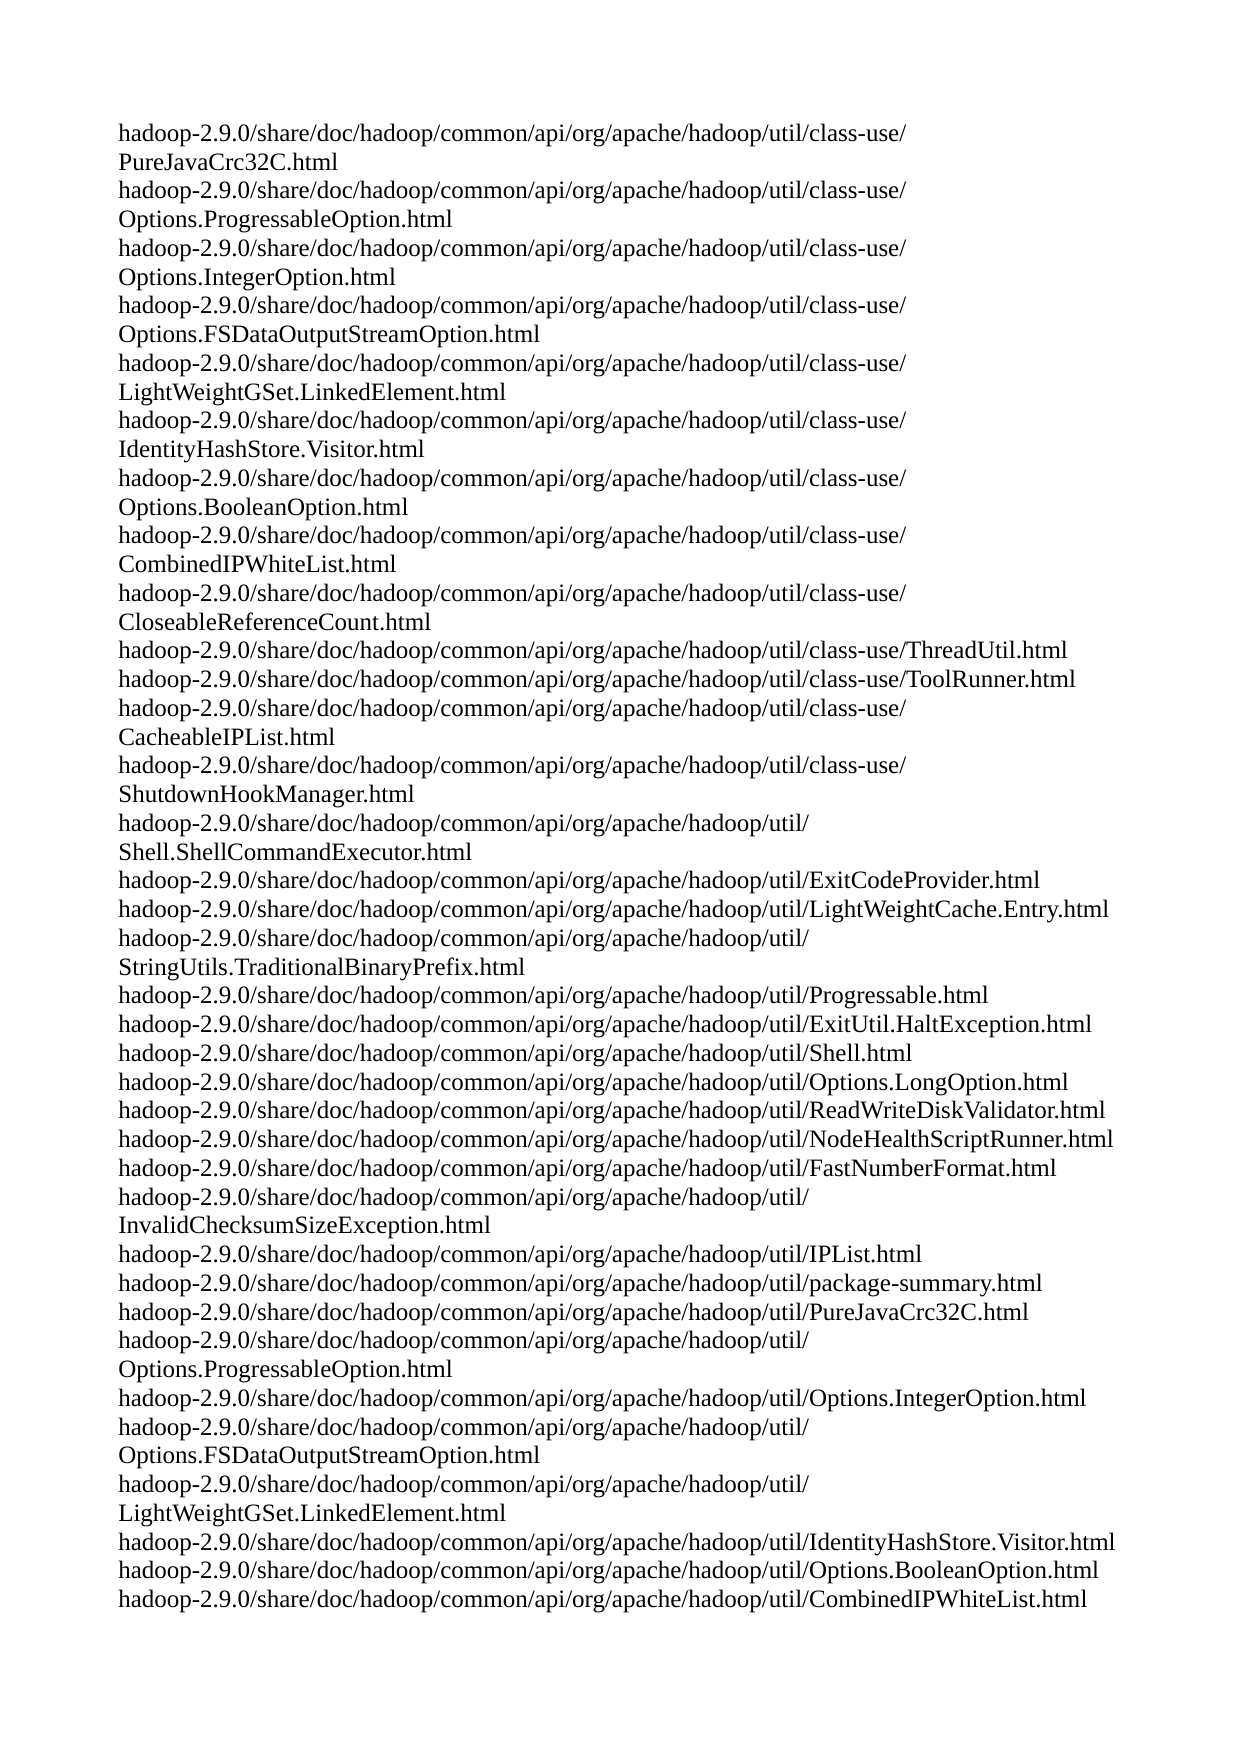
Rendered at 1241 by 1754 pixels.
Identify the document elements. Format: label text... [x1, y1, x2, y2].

text hadoop-2.9.0/share/doc/hadoop/common/api/org/apache/hadoop/util/class-use/ToolRunner.html [118, 664, 1122, 693]
text hadoop-2.9.0/share/doc/hadoop/common/api/org/apache/hadoop/util/class-use/ShutdownHookManager.html [118, 751, 1122, 808]
text hadoop-2.9.0/share/doc/hadoop/common/api/org/apache/hadoop/util/PureJavaCrc32C.html [118, 1297, 1122, 1326]
text hadoop-2.9.0/share/doc/hadoop/common/api/org/apache/hadoop/util/class-use/IdentityHashStore.Visitor.html [118, 406, 1122, 463]
text hadoop-2.9.0/share/doc/hadoop/common/api/org/apache/hadoop/util/ExitUtil.HaltException.html [118, 1009, 1122, 1038]
text hadoop-2.9.0/share/doc/hadoop/common/api/org/apache/hadoop/util/Progressable.html [118, 981, 1122, 1009]
text hadoop-2.9.0/share/doc/hadoop/common/api/org/apache/hadoop/util/ReadWriteDiskValidator.html [118, 1096, 1122, 1124]
text hadoop-2.9.0/share/doc/hadoop/common/api/org/apache/hadoop/util/class-use/Options.IntegerOption.html [118, 233, 1122, 291]
text hadoop-2.9.0/share/doc/hadoop/common/api/org/apache/hadoop/util/ExitCodeProvider.html [118, 866, 1122, 894]
text hadoop-2.9.0/share/doc/hadoop/common/api/org/apache/hadoop/util/IPList.html [118, 1239, 1122, 1268]
text hadoop-2.9.0/share/doc/hadoop/common/api/org/apache/hadoop/util/Options.BooleanOption.html [118, 1556, 1122, 1584]
text hadoop-2.9.0/share/doc/hadoop/common/api/org/apache/hadoop/util/class-use/LightWeightGSet.LinkedElement.html [118, 348, 1122, 406]
text hadoop-2.9.0/share/doc/hadoop/common/api/org/apache/hadoop/util/Options.ProgressableOption.html [118, 1326, 1122, 1383]
text hadoop-2.9.0/share/doc/hadoop/common/api/org/apache/hadoop/util/Shell.ShellCommandExecutor.html [118, 808, 1122, 866]
text hadoop-2.9.0/share/doc/hadoop/common/api/org/apache/hadoop/util/class-use/Options.BooleanOption.html [118, 463, 1122, 521]
text hadoop-2.9.0/share/doc/hadoop/common/api/org/apache/hadoop/util/class-use/CacheableIPList.html [118, 693, 1122, 751]
text hadoop-2.9.0/share/doc/hadoop/common/api/org/apache/hadoop/util/class-use/CloseableReferenceCount.html [118, 578, 1122, 636]
text hadoop-2.9.0/share/doc/hadoop/common/api/org/apache/hadoop/util/package-summary.html [118, 1268, 1122, 1297]
text hadoop-2.9.0/share/doc/hadoop/common/api/org/apache/hadoop/util/Options.LongOption.html [118, 1067, 1122, 1096]
text hadoop-2.9.0/share/doc/hadoop/common/api/org/apache/hadoop/util/StringUtils.TraditionalBinaryPrefix.html [118, 923, 1122, 981]
text hadoop-2.9.0/share/doc/hadoop/common/api/org/apache/hadoop/util/LightWeightGSet.LinkedElement.html [118, 1469, 1122, 1527]
text hadoop-2.9.0/share/doc/hadoop/common/api/org/apache/hadoop/util/IdentityHashStore.Visitor.html [118, 1527, 1122, 1556]
text hadoop-2.9.0/share/doc/hadoop/common/api/org/apache/hadoop/util/class-use/CombinedIPWhiteList.html [118, 521, 1122, 578]
text hadoop-2.9.0/share/doc/hadoop/common/api/org/apache/hadoop/util/class-use/PureJavaCrc32C.html [118, 118, 1122, 176]
text hadoop-2.9.0/share/doc/hadoop/common/api/org/apache/hadoop/util/LightWeightCache.Entry.html [118, 894, 1122, 923]
text hadoop-2.9.0/share/doc/hadoop/common/api/org/apache/hadoop/util/class-use/Options.ProgressableOption.html [118, 176, 1122, 233]
text hadoop-2.9.0/share/doc/hadoop/common/api/org/apache/hadoop/util/InvalidChecksumSizeException.html [118, 1182, 1122, 1239]
text hadoop-2.9.0/share/doc/hadoop/common/api/org/apache/hadoop/util/class-use/Options.FSDataOutputStreamOption.html [118, 291, 1122, 348]
text hadoop-2.9.0/share/doc/hadoop/common/api/org/apache/hadoop/util/FastNumberFormat.html [118, 1153, 1122, 1182]
text hadoop-2.9.0/share/doc/hadoop/common/api/org/apache/hadoop/util/class-use/ThreadUtil.html [118, 636, 1122, 664]
text hadoop-2.9.0/share/doc/hadoop/common/api/org/apache/hadoop/util/Options.FSDataOutputStreamOption.html [118, 1412, 1122, 1469]
text hadoop-2.9.0/share/doc/hadoop/common/api/org/apache/hadoop/util/Shell.html [118, 1038, 1122, 1067]
text hadoop-2.9.0/share/doc/hadoop/common/api/org/apache/hadoop/util/NodeHealthScriptRunner.html [118, 1124, 1122, 1153]
text hadoop-2.9.0/share/doc/hadoop/common/api/org/apache/hadoop/util/Options.IntegerOption.html [118, 1383, 1122, 1412]
text hadoop-2.9.0/share/doc/hadoop/common/api/org/apache/hadoop/util/CombinedIPWhiteList.html [118, 1584, 1122, 1613]
